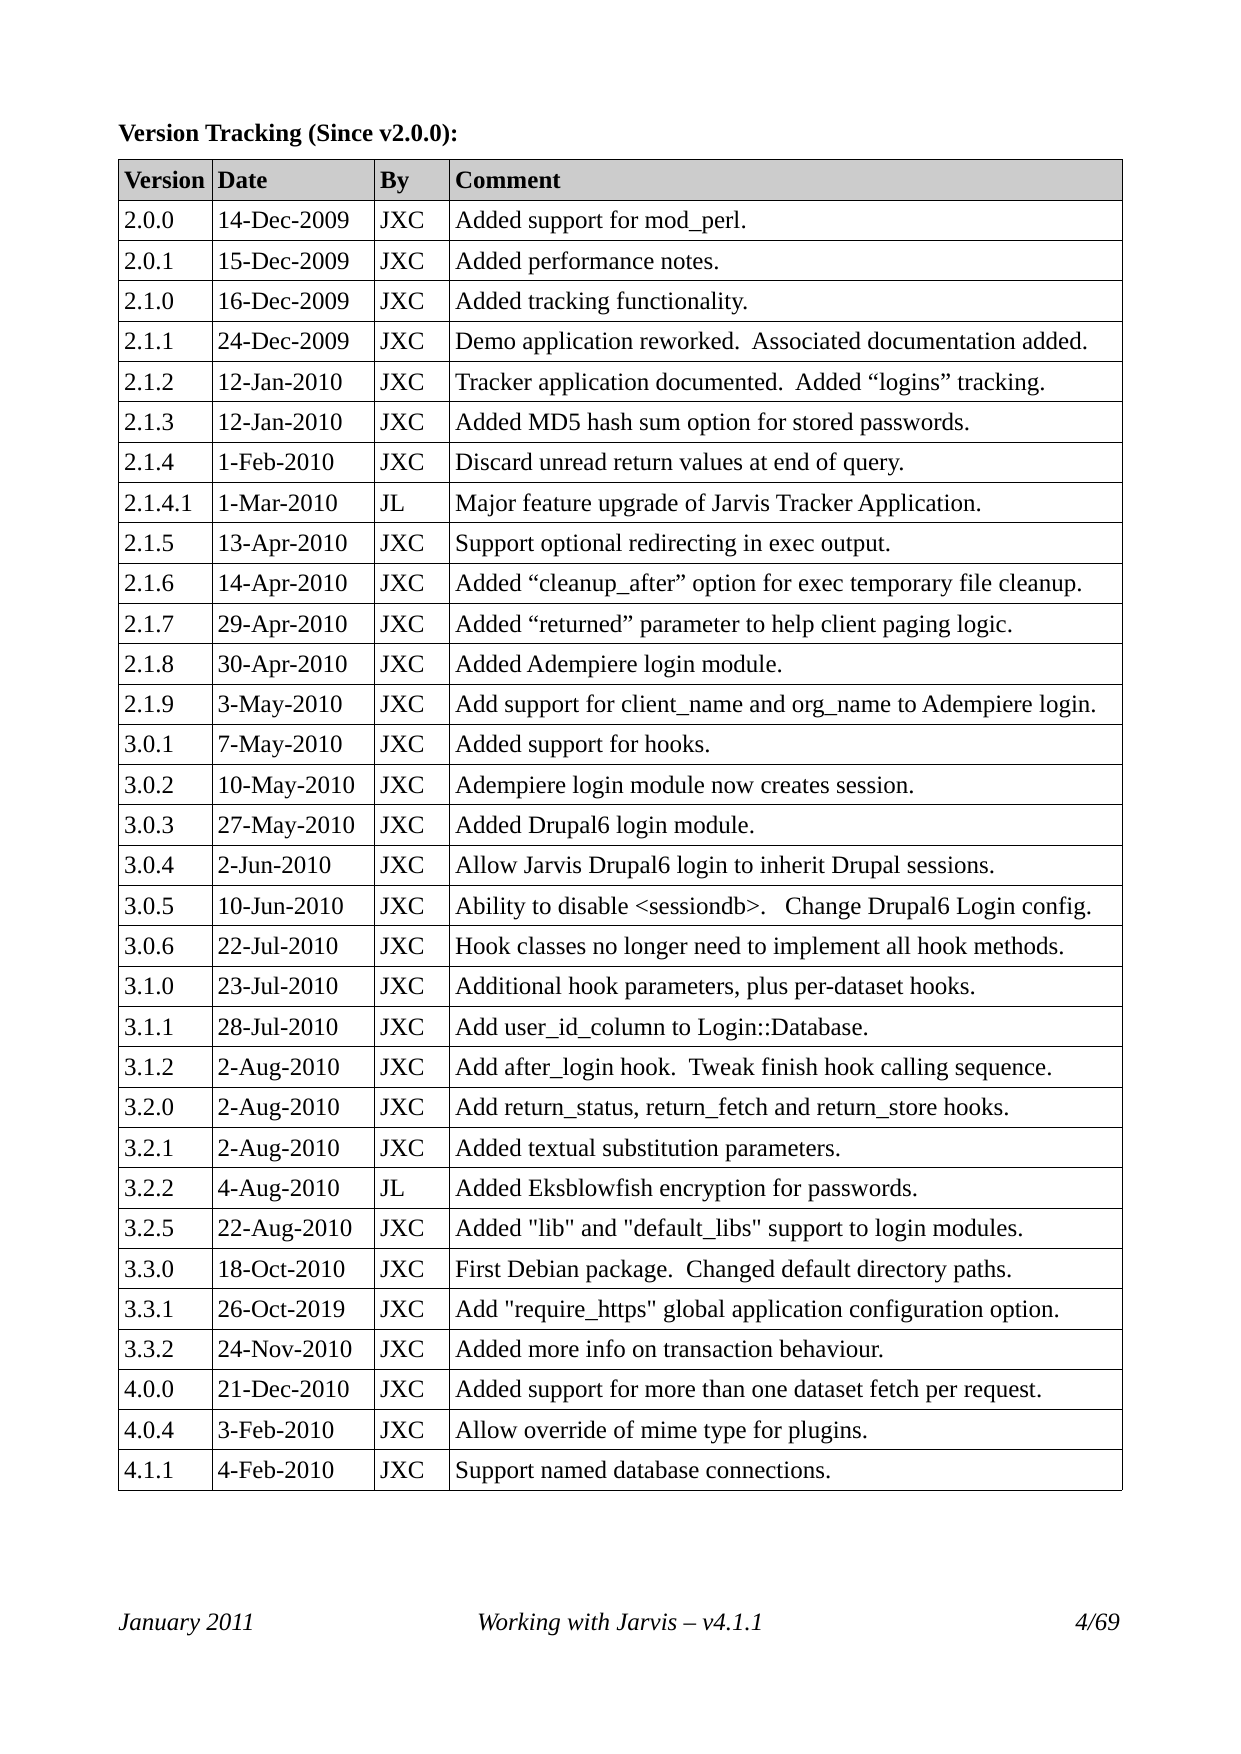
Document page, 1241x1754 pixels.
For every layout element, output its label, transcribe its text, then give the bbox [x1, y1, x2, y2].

table_cell JXC [375, 443, 449, 482]
text Version Tracking (Since v2.0.0): [118, 118, 1122, 147]
table_cell JXC [375, 322, 449, 361]
table_cell 26-Oct-2019 [213, 1289, 374, 1328]
table_cell JXC [375, 1330, 449, 1369]
table_cell 3.0.2 [119, 765, 212, 804]
table_cell 4.1.1 [119, 1450, 212, 1490]
table_cell Add user_id_column to Login::Database. [450, 1007, 1122, 1046]
table_cell 10-May-2010 [213, 765, 374, 804]
table_cell 14-Dec-2009 [213, 201, 374, 240]
table_cell JXC [375, 644, 449, 683]
table_cell 7-May-2010 [213, 725, 374, 764]
table_cell JXC [375, 604, 449, 643]
table_cell Added Adempiere login module. [450, 644, 1122, 683]
table_cell JXC [375, 1128, 449, 1167]
table_cell 2.1.8 [119, 644, 212, 683]
table_cell Added MD5 hash sum option for stored passwords. [450, 402, 1122, 442]
table_cell JL [375, 483, 449, 522]
table_cell JXC [375, 926, 449, 966]
table_cell 24-Dec-2009 [213, 322, 374, 361]
table_cell 27-May-2010 [213, 805, 374, 845]
table_cell 3.2.0 [119, 1088, 212, 1127]
table_cell Added support for more than one dataset fetch per request. [450, 1370, 1122, 1409]
table_cell 16-Dec-2009 [213, 281, 374, 321]
table_cell JL [375, 1168, 449, 1207]
table_cell 2.1.0 [119, 281, 212, 321]
table_cell Allow override of mime type for plugins. [450, 1410, 1122, 1449]
table_cell Add after_login hook. Tweak finish hook calling sequence. [450, 1047, 1122, 1087]
table_cell 3.1.2 [119, 1047, 212, 1087]
table_cell JXC [375, 685, 449, 724]
table_cell 12-Jan-2010 [213, 402, 374, 442]
table_cell JXC [375, 564, 449, 603]
table_cell 28-Jul-2010 [213, 1007, 374, 1046]
table_cell Add support for client_name and org_name to Adempiere login. [450, 685, 1122, 724]
table_cell Added “returned” parameter to help client paging logic. [450, 604, 1122, 643]
table_cell JXC [375, 241, 449, 280]
table_cell JXC [375, 1289, 449, 1328]
table_cell 2-Aug-2010 [213, 1128, 374, 1167]
table_cell 21-Dec-2010 [213, 1370, 374, 1409]
table_cell Add return_status, return_fetch and return_store hooks. [450, 1088, 1122, 1127]
table_cell 3.2.2 [119, 1168, 212, 1207]
table_cell Added “cleanup_after” option for exec temporary file cleanup. [450, 564, 1122, 603]
table_cell 2.1.2 [119, 362, 212, 401]
table_cell 2.0.0 [119, 201, 212, 240]
table_cell 3.0.1 [119, 725, 212, 764]
table_cell 23-Jul-2010 [213, 967, 374, 1006]
table_cell Support optional redirecting in exec output. [450, 523, 1122, 562]
table_cell 13-Apr-2010 [213, 523, 374, 562]
table_cell Added "lib" and "default_libs" support to login modules. [450, 1209, 1122, 1248]
table_cell JXC [375, 1209, 449, 1248]
table_cell Allow Jarvis Drupal6 login to inherit Drupal sessions. [450, 846, 1122, 885]
table_cell Support named database connections. [450, 1450, 1122, 1490]
table_cell 2.1.9 [119, 685, 212, 724]
table_cell 3.1.1 [119, 1007, 212, 1046]
table_cell 3.2.1 [119, 1128, 212, 1167]
table_cell 4-Feb-2010 [213, 1450, 374, 1490]
table_cell JXC [375, 886, 449, 925]
table_cell Added Eksblowfish encryption for passwords. [450, 1168, 1122, 1207]
table_cell 29-Apr-2010 [213, 604, 374, 643]
table_cell JXC [375, 765, 449, 804]
table_cell JXC [375, 846, 449, 885]
table_cell Hook classes no longer need to implement all hook methods. [450, 926, 1122, 966]
table_cell 2.1.7 [119, 604, 212, 643]
table_cell 2.1.3 [119, 402, 212, 442]
table_cell Added performance notes. [450, 241, 1122, 280]
table_cell Demo application reworked. Associated documentation added. [450, 322, 1122, 361]
table_cell JXC [375, 967, 449, 1006]
table_cell 3.0.4 [119, 846, 212, 885]
table_cell Adempiere login module now creates session. [450, 765, 1122, 804]
table_cell Added textual substitution parameters. [450, 1128, 1122, 1167]
table_cell Add "require_https" global application configuration option. [450, 1289, 1122, 1328]
table_cell JXC [375, 1088, 449, 1127]
table_cell 3.3.0 [119, 1249, 212, 1288]
table_cell 3.3.2 [119, 1330, 212, 1369]
table_cell 2.1.1 [119, 322, 212, 361]
table_header Comment [450, 160, 1122, 200]
table_header By [375, 160, 449, 200]
table_cell 10-Jun-2010 [213, 886, 374, 925]
table_cell JXC [375, 1047, 449, 1087]
table_cell JXC [375, 201, 449, 240]
table_cell JXC [375, 1450, 449, 1490]
table_cell JXC [375, 805, 449, 845]
table_cell 1-Mar-2010 [213, 483, 374, 522]
table_cell Major feature upgrade of Jarvis Tracker Application. [450, 483, 1122, 522]
table_cell 2-Aug-2010 [213, 1047, 374, 1087]
table_cell 3.0.5 [119, 886, 212, 925]
table_cell 1-Feb-2010 [213, 443, 374, 482]
table_header Version [119, 160, 212, 200]
table_cell Ability to disable <sessiondb>. Change Drupal6 Login config. [450, 886, 1122, 925]
table_cell Added support for mod_perl. [450, 201, 1122, 240]
table_cell 22-Jul-2010 [213, 926, 374, 966]
table_cell 3-May-2010 [213, 685, 374, 724]
table_cell 15-Dec-2009 [213, 241, 374, 280]
table_cell 12-Jan-2010 [213, 362, 374, 401]
table_cell 3.1.0 [119, 967, 212, 1006]
table_cell JXC [375, 1249, 449, 1288]
table_cell Added support for hooks. [450, 725, 1122, 764]
table_cell JXC [375, 281, 449, 321]
table_cell JXC [375, 1007, 449, 1046]
table_cell 4.0.0 [119, 1370, 212, 1409]
table_cell 2-Jun-2010 [213, 846, 374, 885]
table_cell Discard unread return values at end of query. [450, 443, 1122, 482]
table_cell First Debian package. Changed default directory paths. [450, 1249, 1122, 1288]
table_cell 30-Apr-2010 [213, 644, 374, 683]
table_cell JXC [375, 402, 449, 442]
table_cell 18-Oct-2010 [213, 1249, 374, 1288]
table_cell 22-Aug-2010 [213, 1209, 374, 1248]
table_cell 2.1.6 [119, 564, 212, 603]
table_cell Additional hook parameters, plus per-dataset hooks. [450, 967, 1122, 1006]
table_cell 4.0.4 [119, 1410, 212, 1449]
table_cell 2-Aug-2010 [213, 1088, 374, 1127]
table_cell 2.0.1 [119, 241, 212, 280]
table_cell Added more info on transaction behaviour. [450, 1330, 1122, 1369]
table_cell JXC [375, 523, 449, 562]
table_cell 2.1.4.1 [119, 483, 212, 522]
table_cell 2.1.5 [119, 523, 212, 562]
table_header Date [213, 160, 374, 200]
table_cell Added Drupal6 login module. [450, 805, 1122, 845]
table_cell 3.0.6 [119, 926, 212, 966]
table_cell Tracker application documented. Added “logins” tracking. [450, 362, 1122, 401]
table_cell JXC [375, 725, 449, 764]
table_cell 2.1.4 [119, 443, 212, 482]
table_cell JXC [375, 1410, 449, 1449]
table_cell 14-Apr-2010 [213, 564, 374, 603]
table_cell 4-Aug-2010 [213, 1168, 374, 1207]
table_cell 3-Feb-2010 [213, 1410, 374, 1449]
table_cell JXC [375, 1370, 449, 1409]
table_cell JXC [375, 362, 449, 401]
table_cell 24-Nov-2010 [213, 1330, 374, 1369]
table_cell Added tracking functionality. [450, 281, 1122, 321]
table_cell 3.0.3 [119, 805, 212, 845]
table_cell 3.2.5 [119, 1209, 212, 1248]
table_cell 3.3.1 [119, 1289, 212, 1328]
